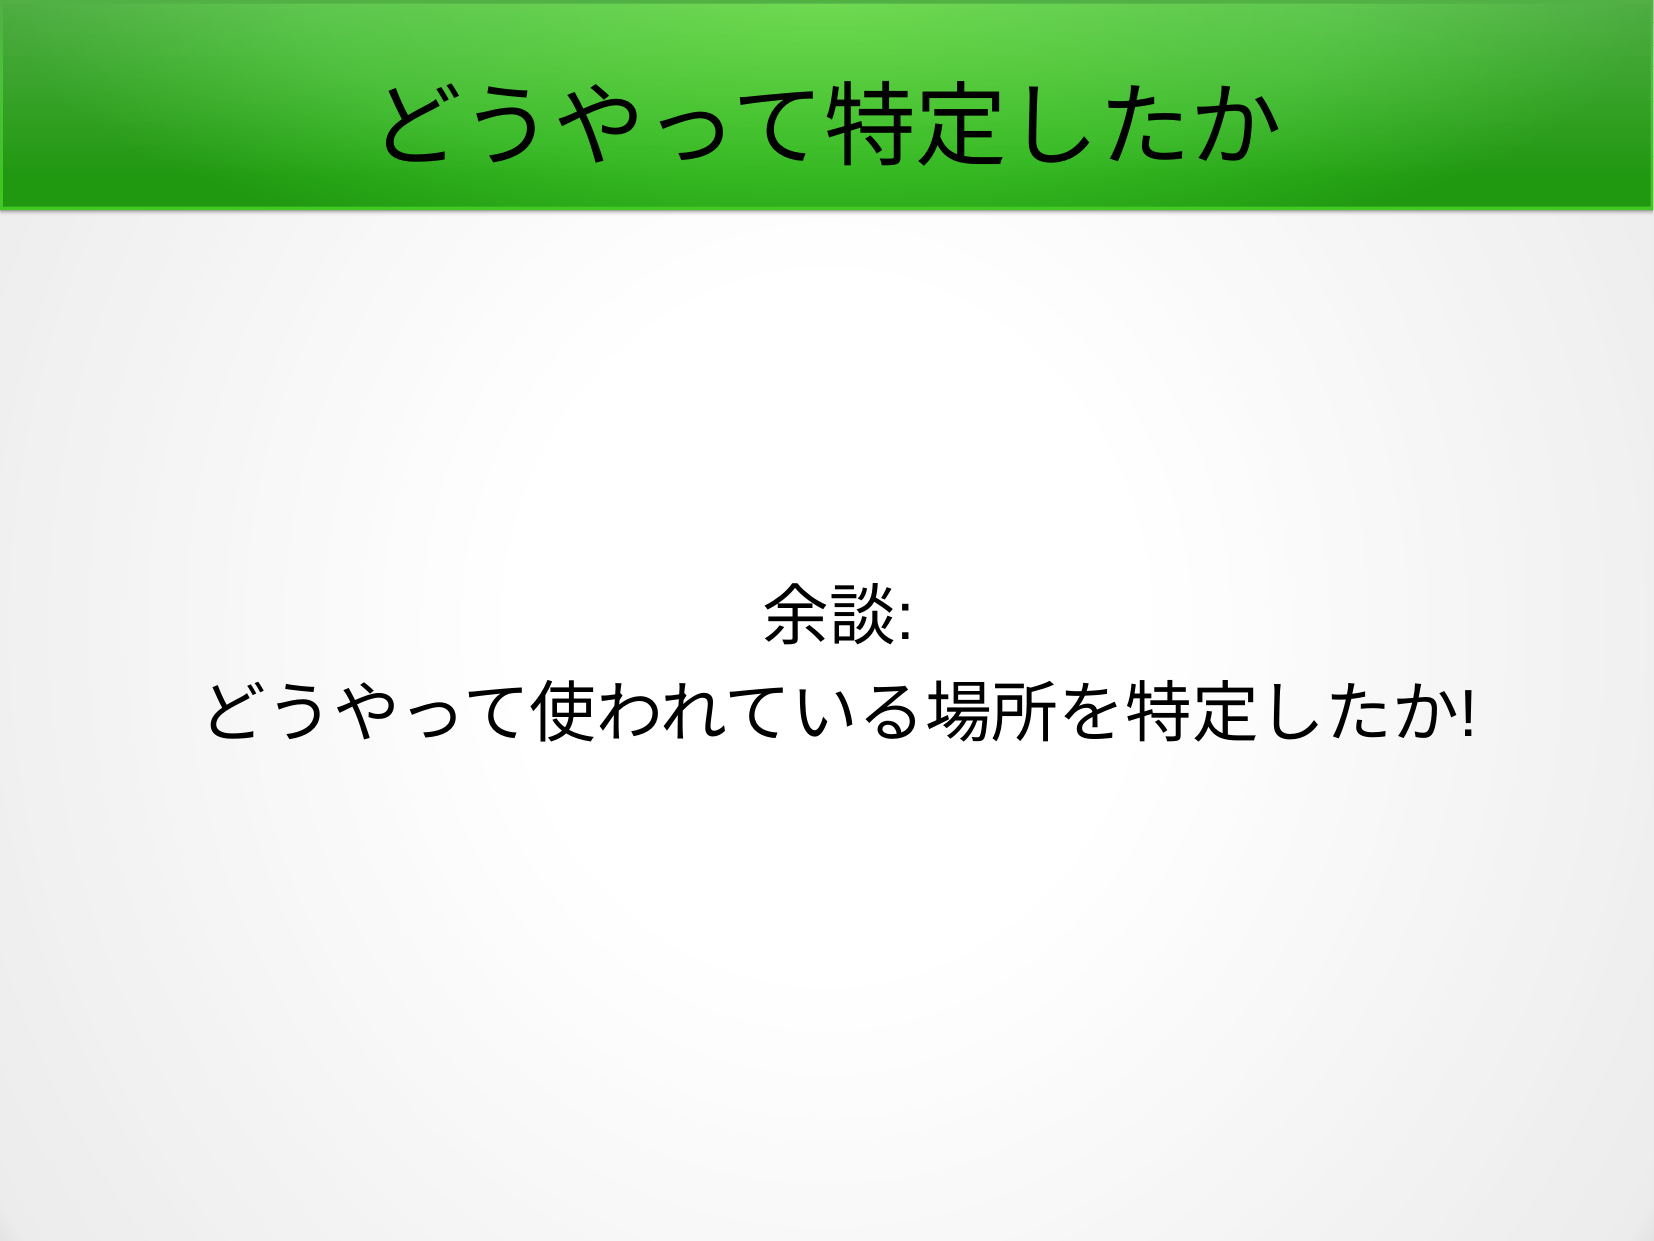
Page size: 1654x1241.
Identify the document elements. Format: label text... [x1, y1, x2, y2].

title どうやって特定したか [82, 47, 1571, 189]
subtitle 余談: どうやって使われている場所を特定したか! [82, 299, 1571, 1019]
